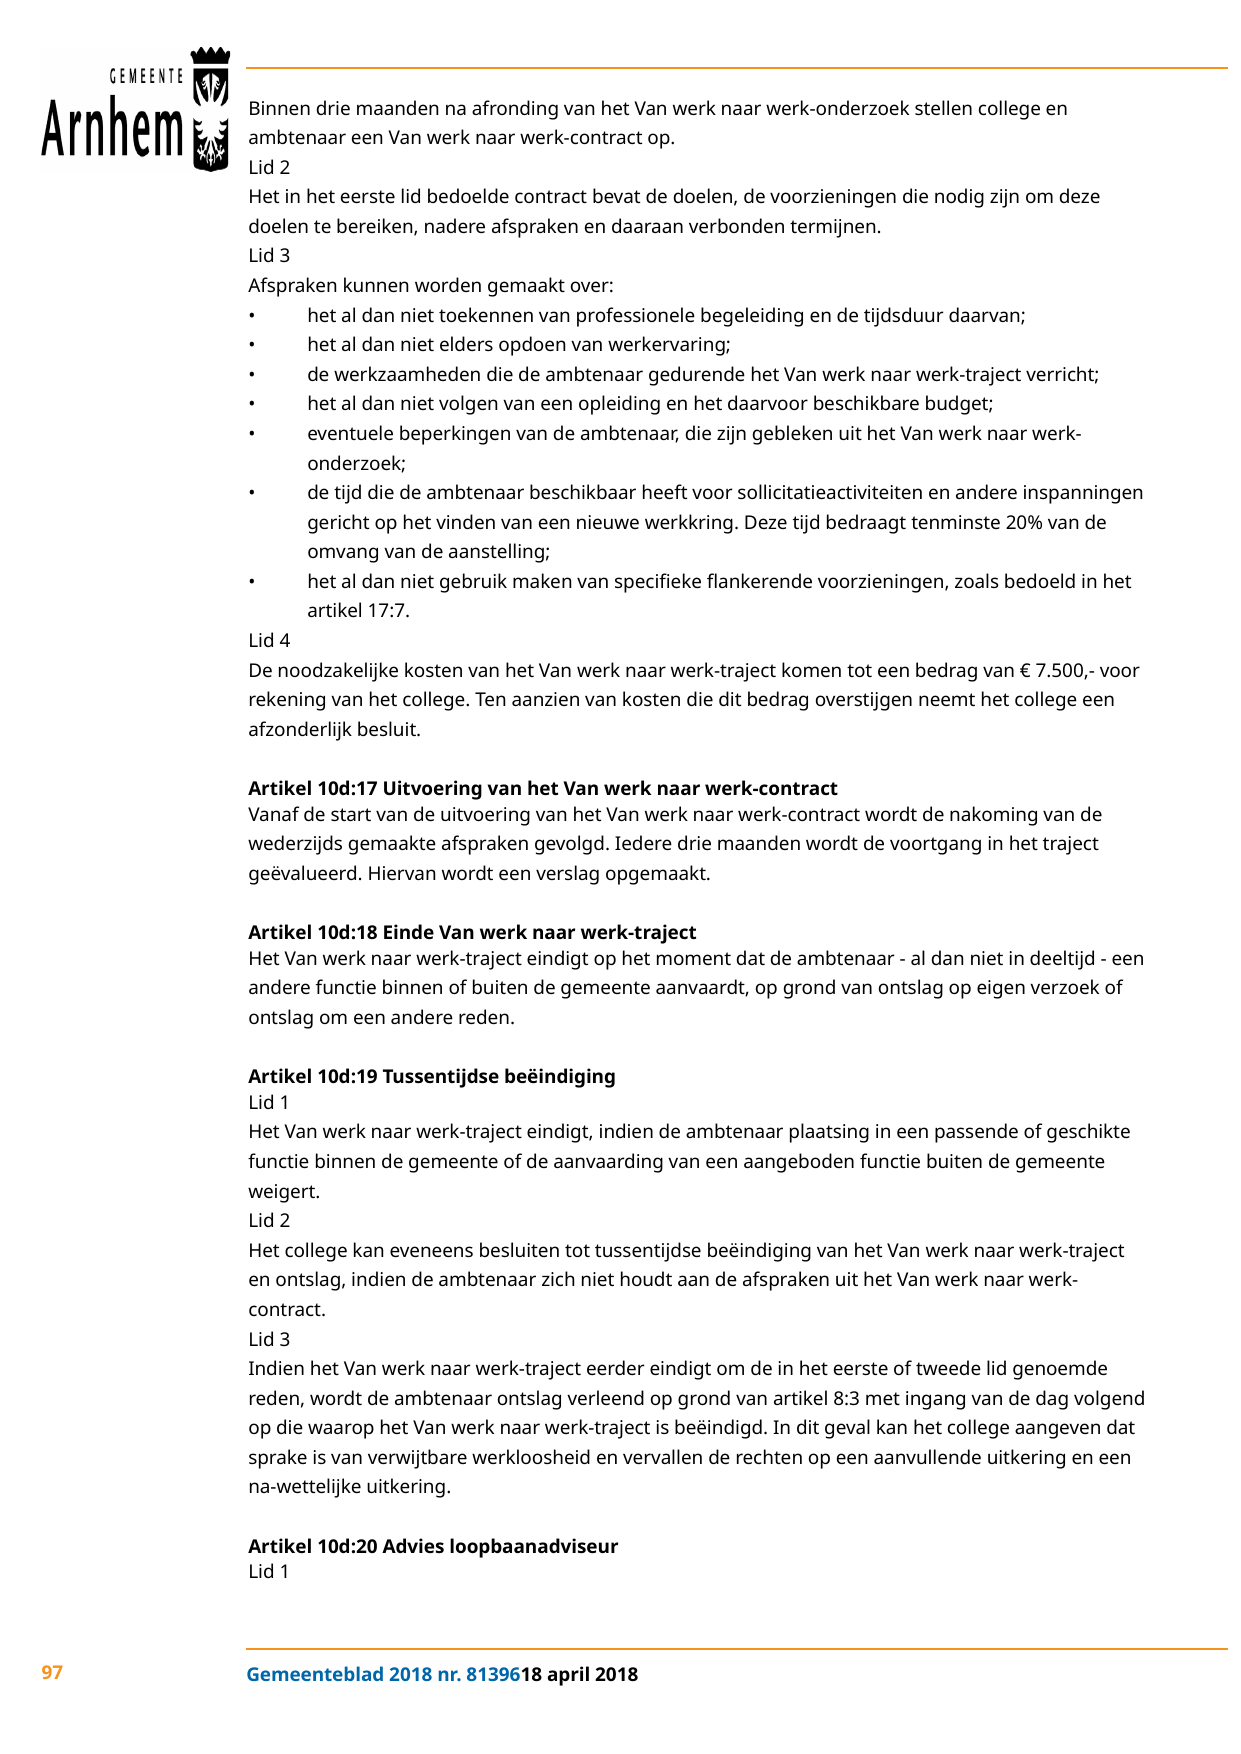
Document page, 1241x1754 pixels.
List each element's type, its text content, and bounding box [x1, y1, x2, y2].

list de werkzaamheden die de ambtenaar gedurende het Van werk naar werk-traject verricht; [248, 361, 1152, 387]
text Het in het eerste lid bedoelde contract bevat de doelen, de voorzieningen die nodig zijn om deze doelen te bereiken, nadere afspraken en daaraan verbonden termijnen. [248, 183, 1152, 239]
text Lid 1 [248, 1558, 1152, 1584]
text Lid 3 [248, 243, 1152, 268]
text Lid 3 [248, 1326, 1152, 1351]
text Lid 2 [248, 154, 1152, 180]
text De noodzakelijke kosten van het Van werk naar werk-traject komen tot een bedrag van € 7.500,- voor rekening van het college. Ten aanzien van kosten die dit bedrag overstijgen neemt het college een afzonderlijk besluit. [248, 657, 1152, 742]
list het al dan niet gebruik maken van specifieke flankerende voorzieningen, zoals bedoeld in het artikel 17:7. [248, 568, 1152, 623]
text Lid 1 [248, 1089, 1152, 1115]
picture [41, 47, 231, 172]
text Het college kan eveneens besluiten tot tussentijdse beëindiging van het Van werk naar werk-traject en ontslag, indien de ambtenaar zich niet houdt aan de afspraken uit het Van werk naar werk-contract. [248, 1237, 1152, 1322]
text Lid 2 [248, 1207, 1152, 1233]
text Het Van werk naar werk-traject eindigt op het moment dat de ambtenaar - al dan niet in deeltijd - een andere functie binnen of buiten de gemeente aanvaardt, op grond van ontslag op eigen verzoek of ontslag om een andere reden. [248, 945, 1152, 1030]
text Indien het Van werk naar werk-traject eerder eindigt om de in het eerste of tweede lid genoemde reden, wordt de ambtenaar ontslag verleend op grond van artikel 8:3 met ingang van de dag volgend op die waarop het Van werk naar werk-traject is beëindigd. In dit geval kan het college aangeven dat sprake is van verwijtbare werkloosheid en vervallen de rechten op een aanvullende uitkering en een na-wettelijke uitkering. [248, 1355, 1152, 1499]
text Lid 4 [248, 627, 1152, 653]
text Artikel 10d:18 Einde Van werk naar werk-traject [248, 919, 1152, 945]
list het al dan niet volgen van een opleiding en het daarvoor beschikbare budget; [248, 391, 1152, 416]
text Vanaf de start van de uitvoering van het Van werk naar werk-contract wordt de nakoming van de wederzijds gemaakte afspraken gevolgd. Iedere drie maanden wordt de voortgang in het traject geëvalueerd. Hiervan wordt een verslag opgemaakt. [248, 801, 1152, 886]
text Binnen drie maanden na afronding van het Van werk naar werk-onderzoek stellen college en ambtenaar een Van werk naar werk-contract op. [248, 95, 1152, 150]
list het al dan niet elders opdoen van werkervaring; [248, 331, 1152, 357]
list de tijd die de ambtenaar beschikbaar heeft voor sollicitatieactiviteiten en andere inspanningen gericht op het vinden van een nieuwe werkkring. Deze tijd bedraagt tenminste 20% van de omvang van de aanstelling; [248, 479, 1152, 564]
text Artikel 10d:17 Uitvoering van het Van werk naar werk-contract [248, 775, 1152, 801]
list het al dan niet toekennen van professionele begeleiding en de tijdsduur daarvan; [248, 302, 1152, 328]
text Artikel 10d:19 Tussentijdse beëindiging [248, 1063, 1152, 1089]
text Het Van werk naar werk-traject eindigt, indien de ambtenaar plaatsing in een passende of geschikte functie binnen de gemeente of de aanvaarding van een aangeboden functie buiten de gemeente weigert. [248, 1119, 1152, 1203]
text Artikel 10d:20 Advies loopbaanadviseur [248, 1533, 1152, 1558]
list eventuele beperkingen van de ambtenaar, die zijn gebleken uit het Van werk naar werk-onderzoek; [248, 420, 1152, 476]
text Afspraken kunnen worden gemaakt over: [248, 272, 1152, 298]
